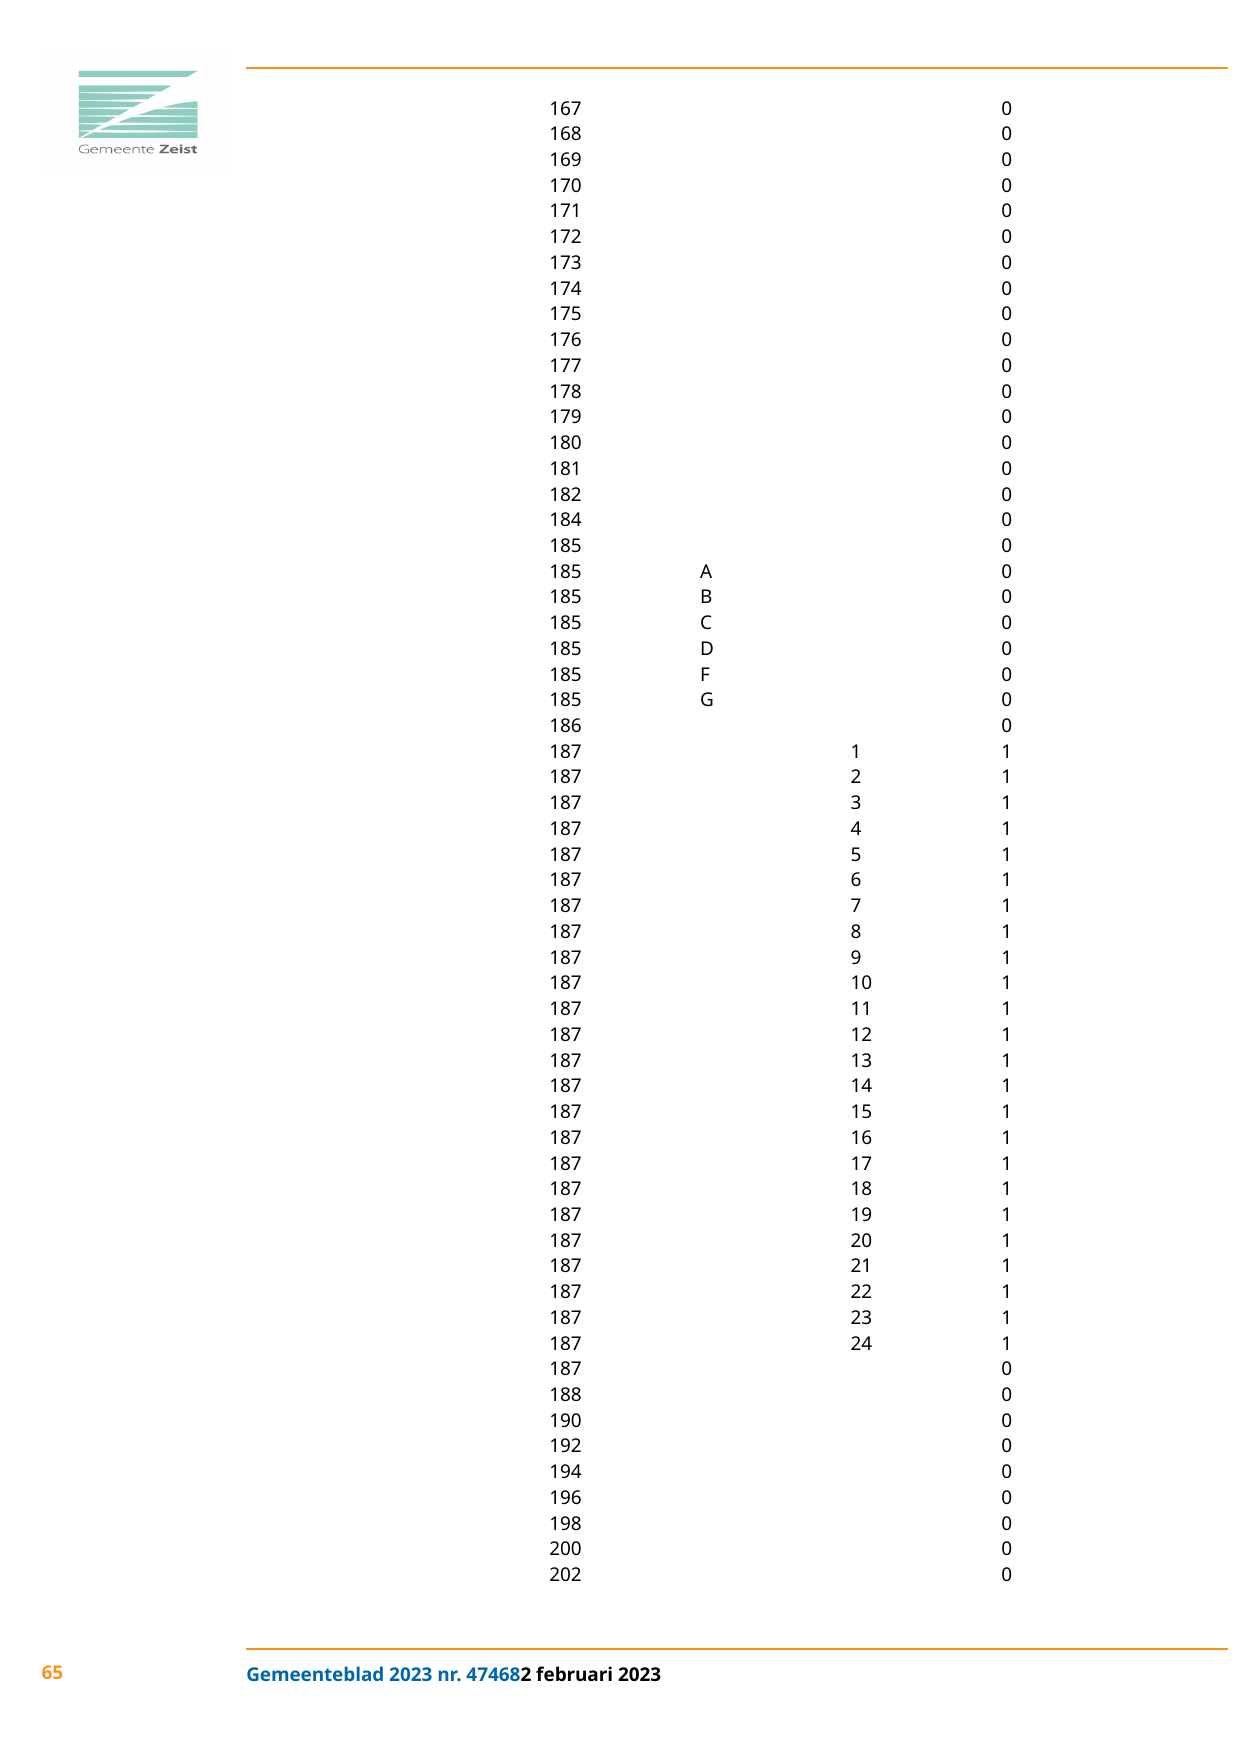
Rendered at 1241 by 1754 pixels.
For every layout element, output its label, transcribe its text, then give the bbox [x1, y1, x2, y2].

table_cell F [700, 661, 850, 687]
table_cell 185 [549, 661, 700, 687]
table_cell [399, 326, 549, 352]
table_cell [850, 275, 1001, 301]
table_cell [399, 995, 549, 1021]
table_cell [399, 506, 549, 532]
table_cell 0 [1001, 609, 1152, 635]
table_cell 177 [549, 352, 700, 378]
table_cell 170 [549, 172, 700, 198]
table_cell 198 [549, 1510, 700, 1536]
table_cell 187 [549, 815, 700, 841]
table_cell [850, 1356, 1001, 1381]
table_cell [850, 506, 1001, 532]
table_cell [700, 995, 850, 1021]
table_cell 1 [1001, 1124, 1152, 1150]
table_cell 0 [1001, 506, 1152, 532]
table_cell 0 [1001, 404, 1152, 429]
table_cell 14 [850, 1073, 1001, 1098]
table_cell [700, 712, 850, 738]
table_cell [850, 121, 1001, 146]
table_cell [248, 1253, 398, 1278]
table_cell [399, 275, 549, 301]
table_cell [248, 764, 398, 789]
table_cell [700, 1098, 850, 1124]
table_cell [399, 970, 549, 995]
table_cell [248, 275, 398, 301]
table_cell [248, 1150, 398, 1175]
table_cell [850, 1433, 1001, 1458]
table_cell [248, 352, 398, 378]
table_cell [850, 1561, 1001, 1587]
table_cell [850, 481, 1001, 506]
table_cell [700, 378, 850, 403]
table_cell [399, 1047, 549, 1072]
table_cell [850, 249, 1001, 275]
table_cell [700, 867, 850, 892]
table_cell [700, 172, 850, 198]
table_cell [248, 893, 398, 918]
table_cell [700, 481, 850, 506]
table_cell 176 [549, 326, 700, 352]
table_cell [700, 275, 850, 301]
table_cell [248, 790, 398, 815]
table_cell [850, 378, 1001, 403]
table_cell [700, 532, 850, 558]
table_cell [248, 1536, 398, 1561]
table_cell [700, 944, 850, 969]
table_cell [399, 198, 549, 223]
table_cell 187 [549, 1330, 700, 1356]
table_cell [700, 841, 850, 867]
table_cell 200 [549, 1536, 700, 1561]
table_cell B [700, 584, 850, 609]
table_cell 7 [850, 893, 1001, 918]
table_cell [248, 1381, 398, 1407]
table_cell 0 [1001, 661, 1152, 687]
table_cell 0 [1001, 378, 1152, 403]
table_cell [700, 970, 850, 995]
table_cell [850, 687, 1001, 712]
table_cell 171 [549, 198, 700, 223]
table_cell [700, 918, 850, 944]
table_cell 1 [1001, 1304, 1152, 1330]
table_cell 23 [850, 1304, 1001, 1330]
table_cell [248, 918, 398, 944]
table_cell 0 [1001, 224, 1152, 249]
table_cell [248, 1304, 398, 1330]
table_cell [850, 455, 1001, 481]
table_cell [700, 352, 850, 378]
table_cell 1 [1001, 1330, 1152, 1356]
table_cell 185 [549, 609, 700, 635]
table_cell [700, 1536, 850, 1561]
table_cell [399, 146, 549, 172]
table_cell [248, 841, 398, 867]
table_cell 196 [549, 1484, 700, 1510]
table_cell 187 [549, 1073, 700, 1098]
table_cell 0 [1001, 635, 1152, 661]
table_cell 202 [549, 1561, 700, 1587]
table_cell 188 [549, 1381, 700, 1407]
table_cell [700, 121, 850, 146]
table_cell 174 [549, 275, 700, 301]
table_cell [248, 198, 398, 223]
table_cell [700, 198, 850, 223]
table_cell 1 [1001, 944, 1152, 969]
table_cell [399, 1561, 549, 1587]
table_cell [700, 1175, 850, 1201]
table_cell 1 [1001, 867, 1152, 892]
table_cell C [700, 609, 850, 635]
table_cell [399, 1510, 549, 1536]
table_cell 1 [1001, 1175, 1152, 1201]
table_cell 0 [1001, 584, 1152, 609]
table_cell [399, 95, 549, 121]
table_cell 168 [549, 121, 700, 146]
table_cell 0 [1001, 1356, 1152, 1381]
table_cell 190 [549, 1407, 700, 1433]
table_cell [399, 815, 549, 841]
table_cell 1 [1001, 790, 1152, 815]
table_cell 172 [549, 224, 700, 249]
table_cell [399, 893, 549, 918]
table_cell 0 [1001, 301, 1152, 326]
table_cell 180 [549, 429, 700, 455]
table_cell 169 [549, 146, 700, 172]
table_cell [248, 970, 398, 995]
table_cell [700, 326, 850, 352]
table_cell 1 [1001, 1073, 1152, 1098]
table_cell [248, 1227, 398, 1253]
table_cell 3 [850, 790, 1001, 815]
table_cell 1 [1001, 1201, 1152, 1227]
table_cell [248, 635, 398, 661]
table_cell 1 [1001, 1021, 1152, 1047]
table_cell [248, 301, 398, 326]
table_cell 0 [1001, 687, 1152, 712]
table_cell [700, 1356, 850, 1381]
table_cell [248, 687, 398, 712]
table_cell [248, 506, 398, 532]
table_cell 2 [850, 764, 1001, 789]
table_cell 187 [549, 995, 700, 1021]
table_cell 5 [850, 841, 1001, 867]
table_cell 0 [1001, 326, 1152, 352]
table_cell 179 [549, 404, 700, 429]
table_cell [248, 95, 398, 121]
table_cell [399, 764, 549, 789]
table_cell 1 [1001, 893, 1152, 918]
table_cell [399, 532, 549, 558]
table_cell [700, 1407, 850, 1433]
table_cell [399, 1253, 549, 1278]
table_cell [700, 249, 850, 275]
table_cell [399, 1484, 549, 1510]
table_cell [248, 1021, 398, 1047]
table_cell 187 [549, 867, 700, 892]
table_cell [850, 224, 1001, 249]
table_cell [850, 584, 1001, 609]
table_cell [399, 1175, 549, 1201]
table_cell [700, 790, 850, 815]
table_cell [248, 1484, 398, 1510]
table_cell 167 [549, 95, 700, 121]
table_cell [399, 481, 549, 506]
table_cell [248, 1278, 398, 1304]
table_cell [399, 1124, 549, 1150]
table_cell [700, 1484, 850, 1510]
table_cell [700, 1278, 850, 1304]
table_cell 187 [549, 1124, 700, 1150]
table_cell [850, 198, 1001, 223]
table_cell [399, 249, 549, 275]
table_cell [850, 1510, 1001, 1536]
table_cell [399, 841, 549, 867]
table_cell [248, 1330, 398, 1356]
table_cell 1 [1001, 738, 1152, 764]
table_cell [399, 635, 549, 661]
table_cell [700, 95, 850, 121]
table_cell 1 [850, 738, 1001, 764]
table_cell [248, 249, 398, 275]
table_cell 0 [1001, 1484, 1152, 1510]
table_cell [850, 146, 1001, 172]
table_cell 0 [1001, 121, 1152, 146]
table_cell 6 [850, 867, 1001, 892]
table_cell 21 [850, 1253, 1001, 1278]
table_cell [399, 1459, 549, 1484]
table_cell [850, 352, 1001, 378]
table_cell 175 [549, 301, 700, 326]
table_cell 187 [549, 1227, 700, 1253]
table_cell [700, 815, 850, 841]
table_cell 185 [549, 532, 700, 558]
table_cell 173 [549, 249, 700, 275]
table_cell D [700, 635, 850, 661]
table_cell [700, 1304, 850, 1330]
table_cell [700, 1253, 850, 1278]
table_cell 185 [549, 584, 700, 609]
table_cell G [700, 687, 850, 712]
table_cell [399, 404, 549, 429]
table_cell [248, 995, 398, 1021]
table_cell [850, 712, 1001, 738]
table_cell [850, 558, 1001, 584]
table_cell 187 [549, 841, 700, 867]
table_cell 185 [549, 635, 700, 661]
table_cell 0 [1001, 481, 1152, 506]
table_cell [248, 1510, 398, 1536]
table_cell 1 [1001, 918, 1152, 944]
table_cell 16 [850, 1124, 1001, 1150]
table_cell 187 [549, 1098, 700, 1124]
table_cell [248, 1407, 398, 1433]
table_cell 0 [1001, 712, 1152, 738]
table_cell [850, 1484, 1001, 1510]
table_cell [850, 635, 1001, 661]
table_cell [248, 404, 398, 429]
table_cell [700, 764, 850, 789]
table_cell 0 [1001, 95, 1152, 121]
table_cell 1 [1001, 1253, 1152, 1278]
table_cell [700, 738, 850, 764]
table_cell [700, 1330, 850, 1356]
table_cell [700, 1021, 850, 1047]
table_cell 0 [1001, 1381, 1152, 1407]
table_cell A [700, 558, 850, 584]
table_cell 187 [549, 1356, 700, 1381]
table_cell [248, 584, 398, 609]
table_cell 0 [1001, 532, 1152, 558]
table_cell 0 [1001, 1561, 1152, 1587]
table_cell 0 [1001, 249, 1152, 275]
table_cell 1 [1001, 1098, 1152, 1124]
table_cell [700, 455, 850, 481]
table_cell [700, 429, 850, 455]
table_cell [399, 609, 549, 635]
table_cell 1 [1001, 970, 1152, 995]
table_cell 13 [850, 1047, 1001, 1072]
table_cell [399, 790, 549, 815]
table_cell [700, 1459, 850, 1484]
table_cell [248, 1201, 398, 1227]
table_cell 187 [549, 970, 700, 995]
table_cell 187 [549, 1304, 700, 1330]
table_cell [399, 1356, 549, 1381]
table_cell 185 [549, 558, 700, 584]
table_cell 187 [549, 1253, 700, 1278]
table_cell 0 [1001, 1536, 1152, 1561]
table_cell [700, 1227, 850, 1253]
table_cell 194 [549, 1459, 700, 1484]
table_cell [399, 1098, 549, 1124]
table_cell [399, 378, 549, 403]
table_cell [850, 1407, 1001, 1433]
table_cell [248, 1098, 398, 1124]
table_cell [700, 1510, 850, 1536]
table_cell 0 [1001, 352, 1152, 378]
table_cell 11 [850, 995, 1001, 1021]
table_cell 1 [1001, 995, 1152, 1021]
table_cell [248, 121, 398, 146]
table_cell [700, 224, 850, 249]
picture [41, 47, 231, 172]
table_cell [399, 1021, 549, 1047]
table_cell [399, 558, 549, 584]
table_cell 0 [1001, 1433, 1152, 1458]
table_cell 178 [549, 378, 700, 403]
table_cell [700, 893, 850, 918]
table_cell [700, 1124, 850, 1150]
table_cell [399, 224, 549, 249]
table_cell [248, 532, 398, 558]
table_cell [700, 1047, 850, 1072]
table_cell [248, 867, 398, 892]
table_cell [399, 1407, 549, 1433]
table_cell [850, 661, 1001, 687]
table_cell 187 [549, 1175, 700, 1201]
table_cell [700, 1073, 850, 1098]
table_cell 20 [850, 1227, 1001, 1253]
table_cell [399, 172, 549, 198]
table_cell 15 [850, 1098, 1001, 1124]
table_cell 1 [1001, 841, 1152, 867]
table_cell [399, 738, 549, 764]
table_cell 8 [850, 918, 1001, 944]
table_cell [399, 1150, 549, 1175]
table_cell [850, 301, 1001, 326]
table_cell 187 [549, 893, 700, 918]
table_cell 187 [549, 944, 700, 969]
table_cell [850, 609, 1001, 635]
table_cell 24 [850, 1330, 1001, 1356]
table_cell [248, 661, 398, 687]
table_cell [248, 146, 398, 172]
table_cell [399, 455, 549, 481]
table_cell 1 [1001, 1047, 1152, 1072]
table_cell 18 [850, 1175, 1001, 1201]
table_cell [248, 429, 398, 455]
table_cell [399, 429, 549, 455]
table_cell 182 [549, 481, 700, 506]
table_cell 1 [1001, 815, 1152, 841]
table_cell 185 [549, 687, 700, 712]
table_cell [248, 1561, 398, 1587]
table_cell 1 [1001, 1278, 1152, 1304]
table_cell [850, 1459, 1001, 1484]
table_cell [248, 1047, 398, 1072]
table_cell 1 [1001, 764, 1152, 789]
table_cell 187 [549, 790, 700, 815]
table_cell [248, 172, 398, 198]
table_cell [399, 1381, 549, 1407]
table_cell [248, 378, 398, 403]
table_cell 0 [1001, 429, 1152, 455]
table_cell [399, 1330, 549, 1356]
table_cell [248, 1124, 398, 1150]
table_cell 192 [549, 1433, 700, 1458]
table_cell 187 [549, 1021, 700, 1047]
table_cell [399, 712, 549, 738]
table_cell [850, 1536, 1001, 1561]
table_cell 187 [549, 1150, 700, 1175]
table_cell 22 [850, 1278, 1001, 1304]
table_cell [248, 558, 398, 584]
table_cell 9 [850, 944, 1001, 969]
table_cell [399, 1278, 549, 1304]
table_cell [399, 1536, 549, 1561]
table_cell [700, 1561, 850, 1587]
table_cell [399, 301, 549, 326]
table_cell 187 [549, 1201, 700, 1227]
table_cell 1 [1001, 1150, 1152, 1175]
table_cell [399, 918, 549, 944]
table_cell [399, 944, 549, 969]
table_cell 187 [549, 1047, 700, 1072]
table_cell [700, 1433, 850, 1458]
table_cell 0 [1001, 146, 1152, 172]
table_cell [248, 609, 398, 635]
table_cell [399, 867, 549, 892]
table_cell [399, 352, 549, 378]
table_cell [248, 1073, 398, 1098]
table_cell [700, 1201, 850, 1227]
table_cell 19 [850, 1201, 1001, 1227]
table_cell [248, 481, 398, 506]
table_cell [399, 1073, 549, 1098]
table_cell 187 [549, 918, 700, 944]
table_cell [248, 1175, 398, 1201]
table_cell [248, 1433, 398, 1458]
table_cell [700, 146, 850, 172]
table_cell [700, 506, 850, 532]
table_cell 0 [1001, 172, 1152, 198]
table_cell [399, 121, 549, 146]
table_cell [248, 815, 398, 841]
table_cell [399, 1433, 549, 1458]
table_cell [850, 172, 1001, 198]
table_cell [700, 301, 850, 326]
table_cell [850, 326, 1001, 352]
table_cell [248, 1356, 398, 1381]
table_cell [700, 404, 850, 429]
table_cell 1 [1001, 1227, 1152, 1253]
table_cell [850, 95, 1001, 121]
table_cell 0 [1001, 198, 1152, 223]
table_cell 0 [1001, 1407, 1152, 1433]
table_cell 181 [549, 455, 700, 481]
table_cell 0 [1001, 558, 1152, 584]
table_cell [850, 1381, 1001, 1407]
table_cell 187 [549, 764, 700, 789]
table_cell [399, 661, 549, 687]
table_cell 4 [850, 815, 1001, 841]
table_cell [399, 687, 549, 712]
table_cell 0 [1001, 1510, 1152, 1536]
table_cell [248, 738, 398, 764]
table_cell [700, 1381, 850, 1407]
table_cell [248, 326, 398, 352]
table_cell 12 [850, 1021, 1001, 1047]
table_cell [248, 944, 398, 969]
table_cell 187 [549, 1278, 700, 1304]
table_cell [399, 584, 549, 609]
table_cell 186 [549, 712, 700, 738]
table_cell [248, 1459, 398, 1484]
table_cell [399, 1201, 549, 1227]
table_cell [700, 1150, 850, 1175]
table_cell [248, 712, 398, 738]
table_cell [850, 404, 1001, 429]
table_cell [399, 1304, 549, 1330]
table_cell 187 [549, 738, 700, 764]
table_cell [850, 429, 1001, 455]
table_cell 0 [1001, 275, 1152, 301]
table_cell [399, 1227, 549, 1253]
table_cell 0 [1001, 455, 1152, 481]
table_cell [850, 532, 1001, 558]
table_cell 0 [1001, 1459, 1152, 1484]
table_cell 10 [850, 970, 1001, 995]
table_cell [248, 224, 398, 249]
table_cell 17 [850, 1150, 1001, 1175]
table_cell [248, 455, 398, 481]
table_cell 184 [549, 506, 700, 532]
